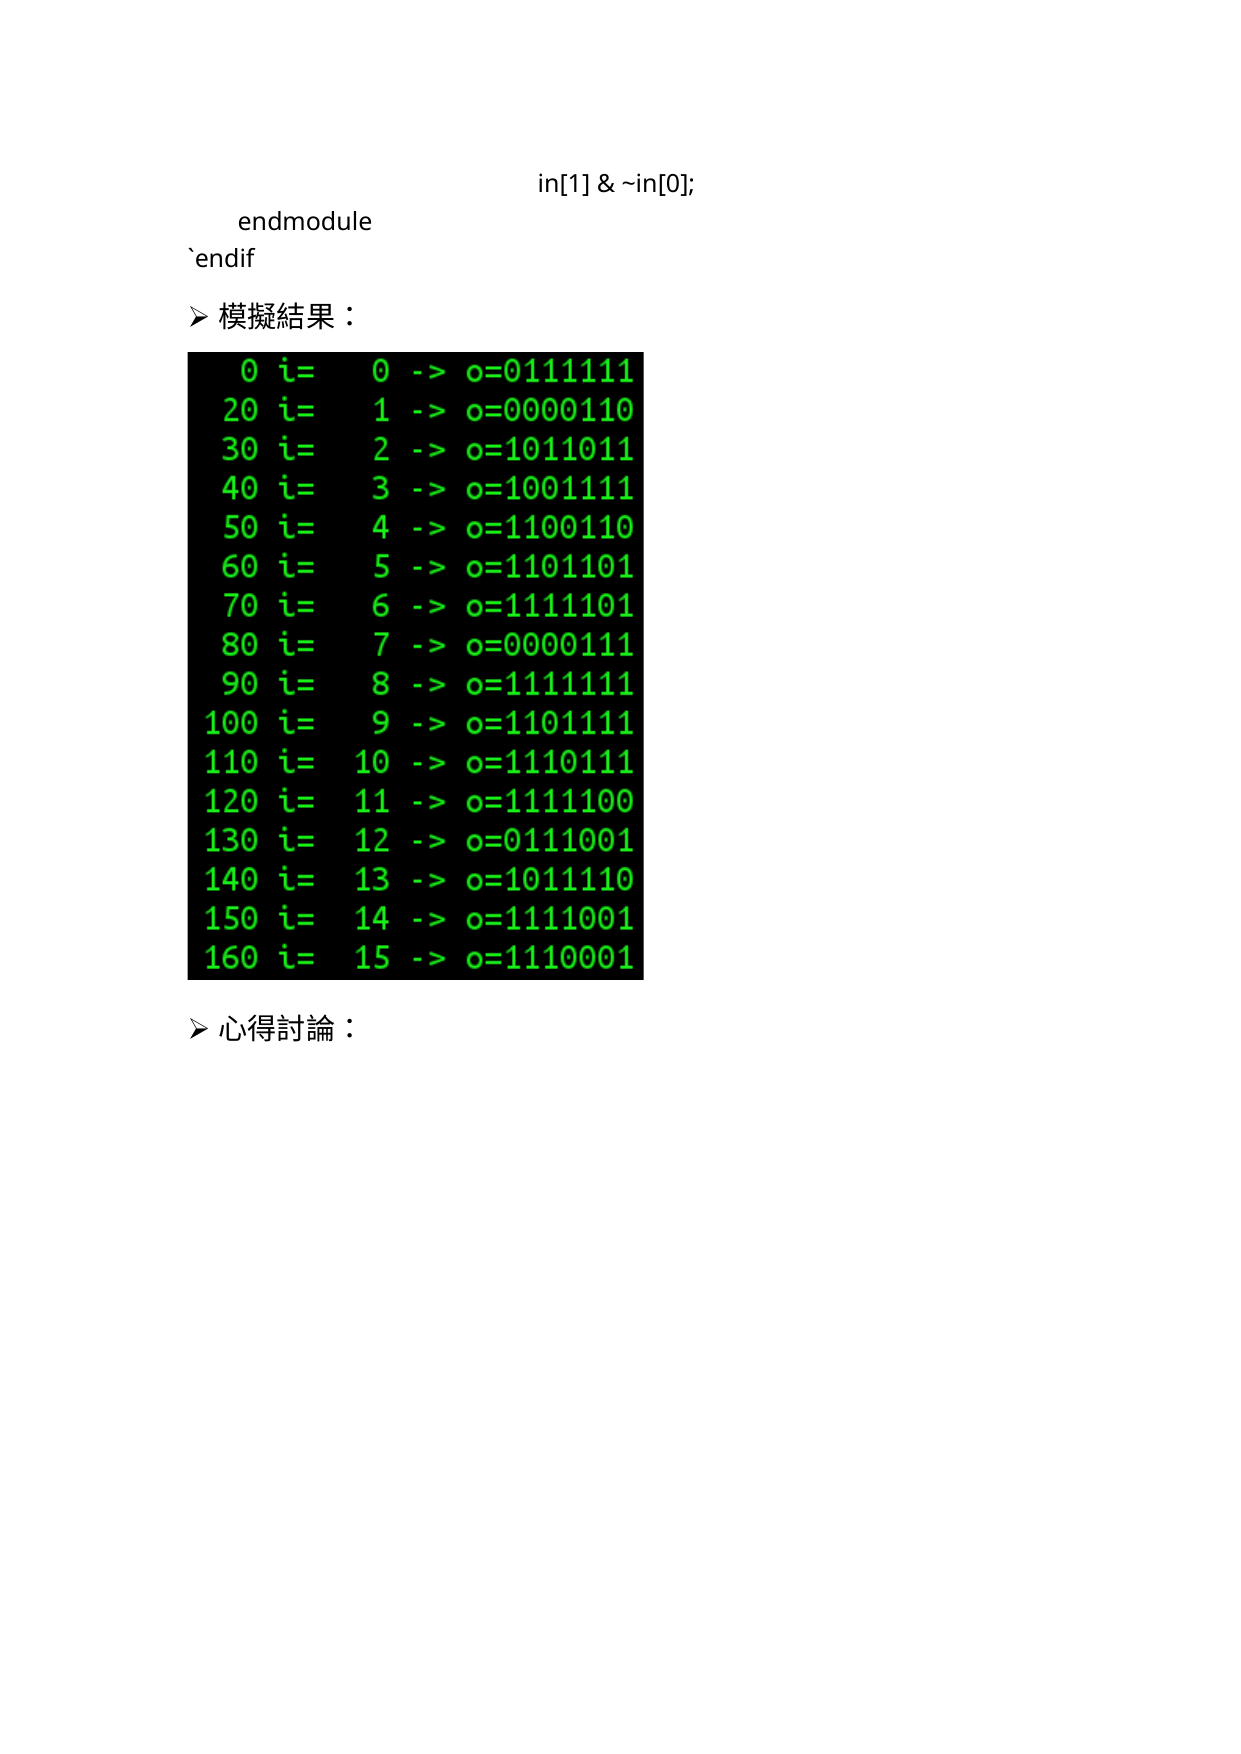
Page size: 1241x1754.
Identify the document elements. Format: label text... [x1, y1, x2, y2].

text endmodule [187, 202, 1053, 239]
text `endif [187, 239, 1053, 277]
picture [187, 352, 644, 980]
text  心得討論： [187, 989, 1053, 1064]
text  模擬結果： [187, 277, 1053, 352]
text in[1] & ~in[0]; [187, 164, 1053, 202]
